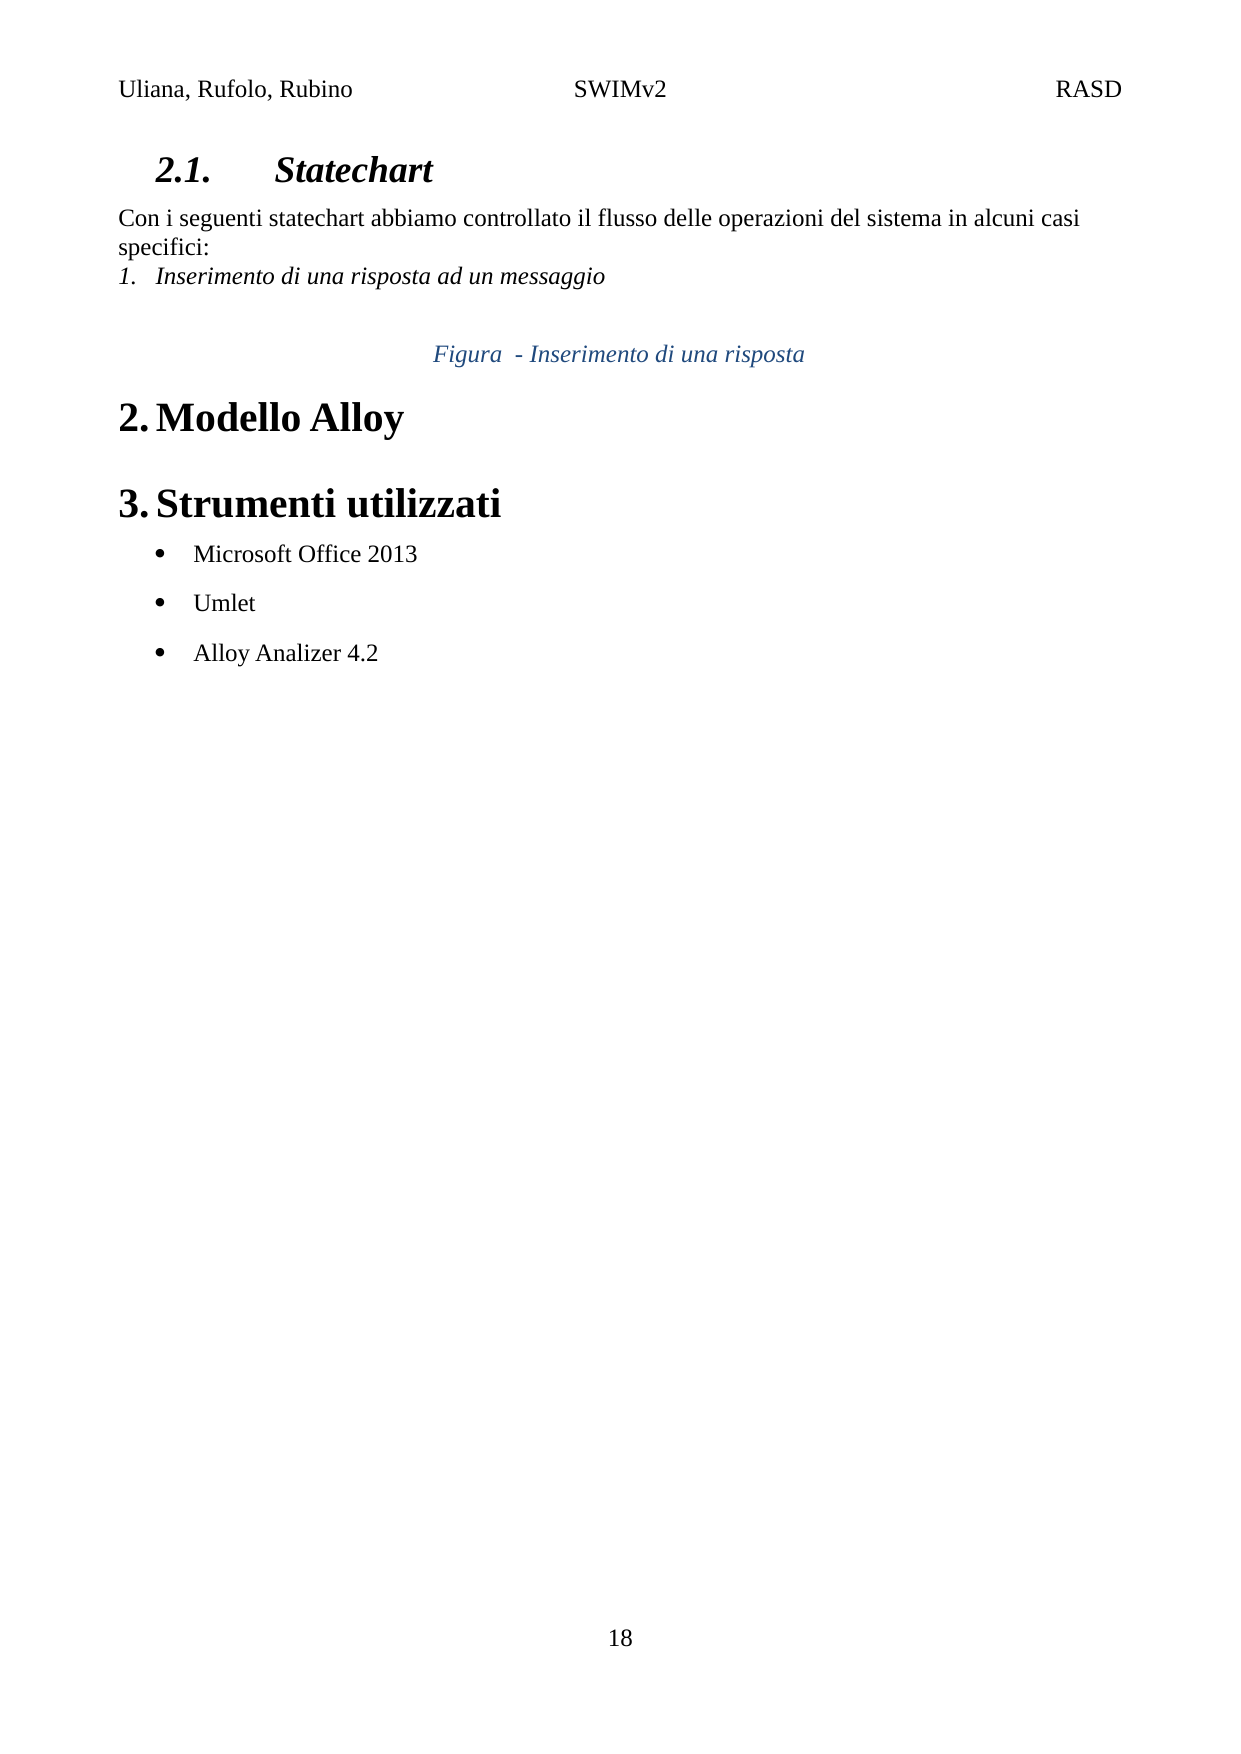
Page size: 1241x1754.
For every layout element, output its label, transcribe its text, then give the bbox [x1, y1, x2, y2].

subtitle Statechart [156, 148, 1122, 191]
list Microsoft Office 2013 [156, 539, 1122, 567]
list Umlet [156, 588, 1122, 617]
text Figura - Inserimento di una risposta [118, 339, 1122, 368]
subtitle Strumenti utilizzati [118, 478, 1122, 526]
text Con i seguenti statechart abbiamo controllato il flusso delle operazioni del sistema in alcuni casi specifici: [118, 203, 1122, 261]
list Inserimento di una risposta ad un messaggio [118, 261, 1122, 289]
subtitle Modello Alloy [118, 393, 1122, 441]
list Alloy Analizer 4.2 [156, 638, 1122, 667]
